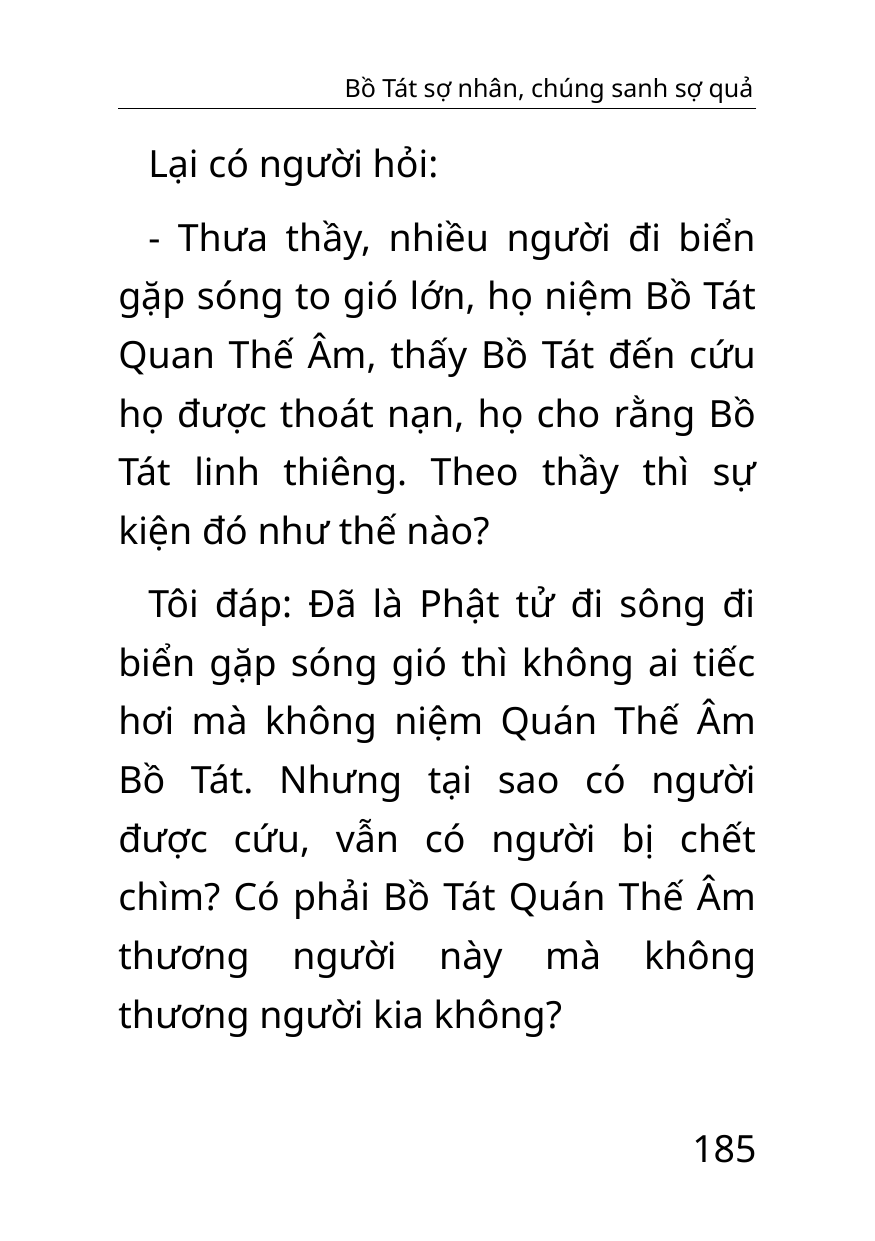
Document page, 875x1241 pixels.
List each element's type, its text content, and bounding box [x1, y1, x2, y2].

text Lại có người hỏi: [118, 138, 756, 189]
text - Thưa thầy, nhiều người đi biển gặp sóng to gió lớn, họ niệm Bồ Tát Quan Thế Âm, thấy Bồ Tát đến cứu họ được thoát nạn, họ cho rằng Bồ Tát linh thiêng. Theo thầy thì sự kiện đó như thế nào? [118, 211, 756, 555]
text Tôi đáp: Đã là Phật tử đi sông đi biển gặp sóng gió thì không ai tiếc hơi mà không niệm Quán Thế Âm Bồ Tát. Nhưng tại sao có người được cứu, vẫn có người bị chết chìm? Có phải Bồ Tát Quán Thế Âm thương người này mà không thương người kia không? [118, 577, 756, 1039]
